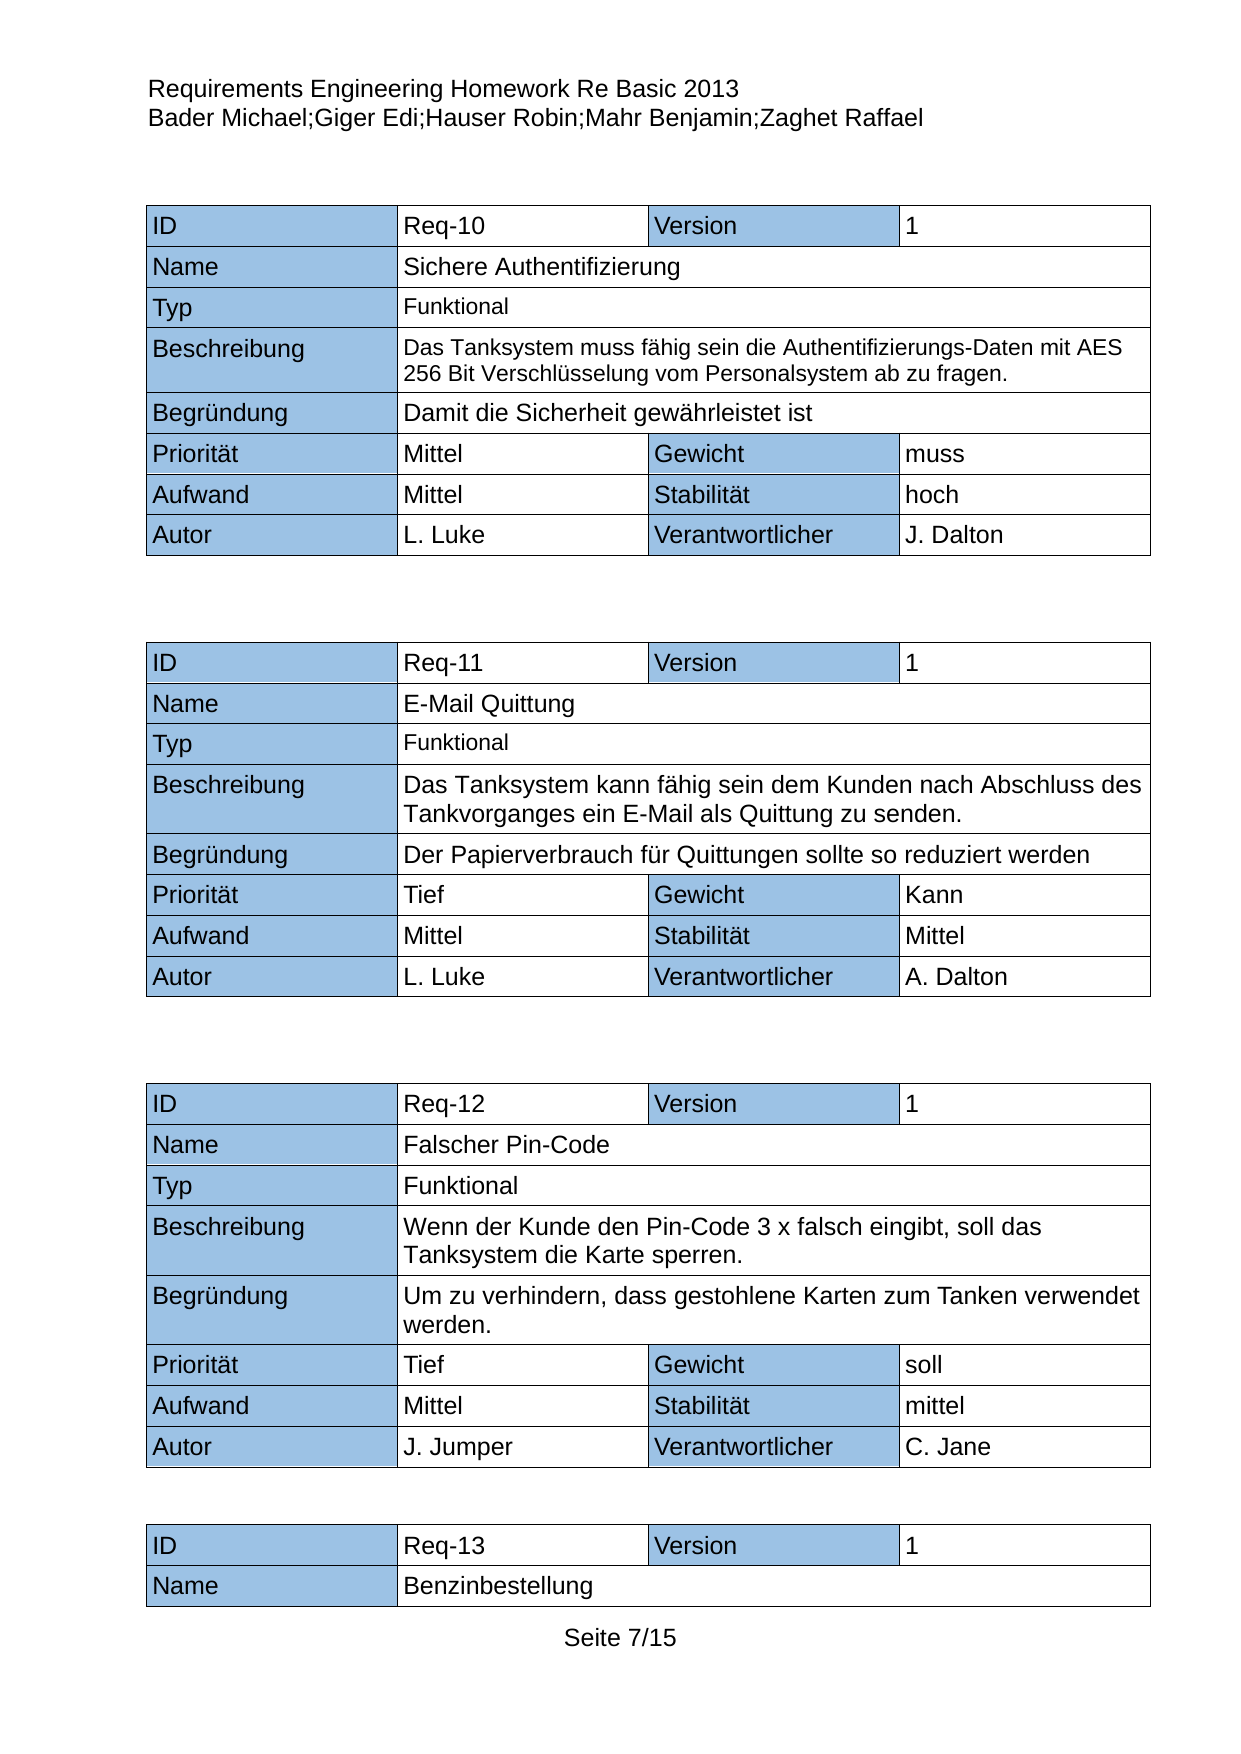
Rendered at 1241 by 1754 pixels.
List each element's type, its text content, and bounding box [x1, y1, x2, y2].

table_header 1 [900, 643, 1150, 682]
table_cell Mittel [398, 1386, 648, 1426]
table_cell Benzinbestellung [398, 1566, 1150, 1606]
table_header ID [147, 643, 397, 682]
table_cell C. Jane [900, 1427, 1150, 1466]
table_header Req-10 [398, 206, 648, 246]
table_cell Name [147, 1566, 397, 1606]
table_cell Gewicht [649, 434, 899, 473]
table_cell Name [147, 1125, 397, 1164]
table_cell muss [900, 434, 1150, 473]
table_cell Aufwand [147, 475, 397, 514]
table_header Req-13 [398, 1525, 648, 1565]
table_cell Funktional [398, 288, 1150, 327]
table_cell Mittel [398, 434, 648, 473]
table_cell Beschreibung [147, 328, 397, 392]
table_cell Autor [147, 957, 397, 996]
table_cell Das Tanksystem muss fähig sein die Authentifizierungs-Daten mit AES 256 Bit Verschlüsselung vom Personalsystem ab zu fragen. [398, 328, 1150, 392]
table_cell Beschreibung [147, 765, 397, 833]
table_cell Verantwortlicher [649, 515, 899, 555]
table_cell Funktional [398, 724, 1150, 764]
table_cell Gewicht [649, 875, 899, 915]
table_cell Autor [147, 1427, 397, 1466]
table_cell hoch [900, 475, 1150, 514]
table_cell Autor [147, 515, 397, 555]
table_header Version [649, 1525, 899, 1565]
table_cell soll [900, 1345, 1150, 1385]
table_cell Begründung [147, 1276, 397, 1344]
table_header 1 [900, 1525, 1150, 1565]
table_cell Tief [398, 1345, 648, 1385]
table_cell Typ [147, 288, 397, 327]
table_cell Priorität [147, 1345, 397, 1385]
table_header Req-12 [398, 1084, 648, 1124]
table_cell Verantwortlicher [649, 1427, 899, 1466]
table_header 1 [900, 1084, 1150, 1124]
table_cell Priorität [147, 875, 397, 915]
table_cell L. Luke [398, 957, 648, 996]
table_cell Falscher Pin-Code [398, 1125, 1150, 1164]
table_cell Sichere Authentifizierung [398, 247, 1150, 287]
table_cell mittel [900, 1386, 1150, 1426]
table_cell E-Mail Quittung [398, 684, 1150, 723]
table_cell L. Luke [398, 515, 648, 555]
table_cell Typ [147, 1166, 397, 1205]
table_cell Funktional [398, 1166, 1150, 1205]
table_cell Der Papierverbrauch für Quittungen sollte so reduziert werden [398, 834, 1150, 874]
table_cell J. Dalton [900, 515, 1150, 555]
table_cell Name [147, 247, 397, 287]
table_header Version [649, 1084, 899, 1124]
table_cell Damit die Sicherheit gewährleistet ist [398, 393, 1150, 433]
table_cell Wenn der Kunde den Pin-Code 3 x falsch eingibt, soll das Tanksystem die Karte sperren. [398, 1206, 1150, 1275]
table_cell Beschreibung [147, 1206, 397, 1275]
table_cell Typ [147, 724, 397, 764]
table_cell Aufwand [147, 916, 397, 956]
table_cell Stabilität [649, 1386, 899, 1426]
table_cell Priorität [147, 434, 397, 473]
table_cell A. Dalton [900, 957, 1150, 996]
table_cell Name [147, 684, 397, 723]
table_cell Aufwand [147, 1386, 397, 1426]
table_cell Mittel [900, 916, 1150, 956]
table_header Version [649, 206, 899, 246]
table_header ID [147, 1084, 397, 1124]
table_header ID [147, 1525, 397, 1565]
table_header Version [649, 643, 899, 682]
table_header 1 [900, 206, 1150, 246]
table_cell Stabilität [649, 916, 899, 956]
table_cell Mittel [398, 916, 648, 956]
table_cell Mittel [398, 475, 648, 514]
table_cell Begründung [147, 393, 397, 433]
table_cell Kann [900, 875, 1150, 915]
table_cell Verantwortlicher [649, 957, 899, 996]
table_cell Das Tanksystem kann fähig sein dem Kunden nach Abschluss des Tankvorganges ein E-Mail als Quittung zu senden. [398, 765, 1150, 833]
table_cell J. Jumper [398, 1427, 648, 1466]
table_cell Begründung [147, 834, 397, 874]
table_cell Stabilität [649, 475, 899, 514]
table_cell Um zu verhindern, dass gestohlene Karten zum Tanken verwendet werden. [398, 1276, 1150, 1344]
table_header ID [147, 206, 397, 246]
table_header Req-11 [398, 643, 648, 682]
table_cell Tief [398, 875, 648, 915]
table_cell Gewicht [649, 1345, 899, 1385]
